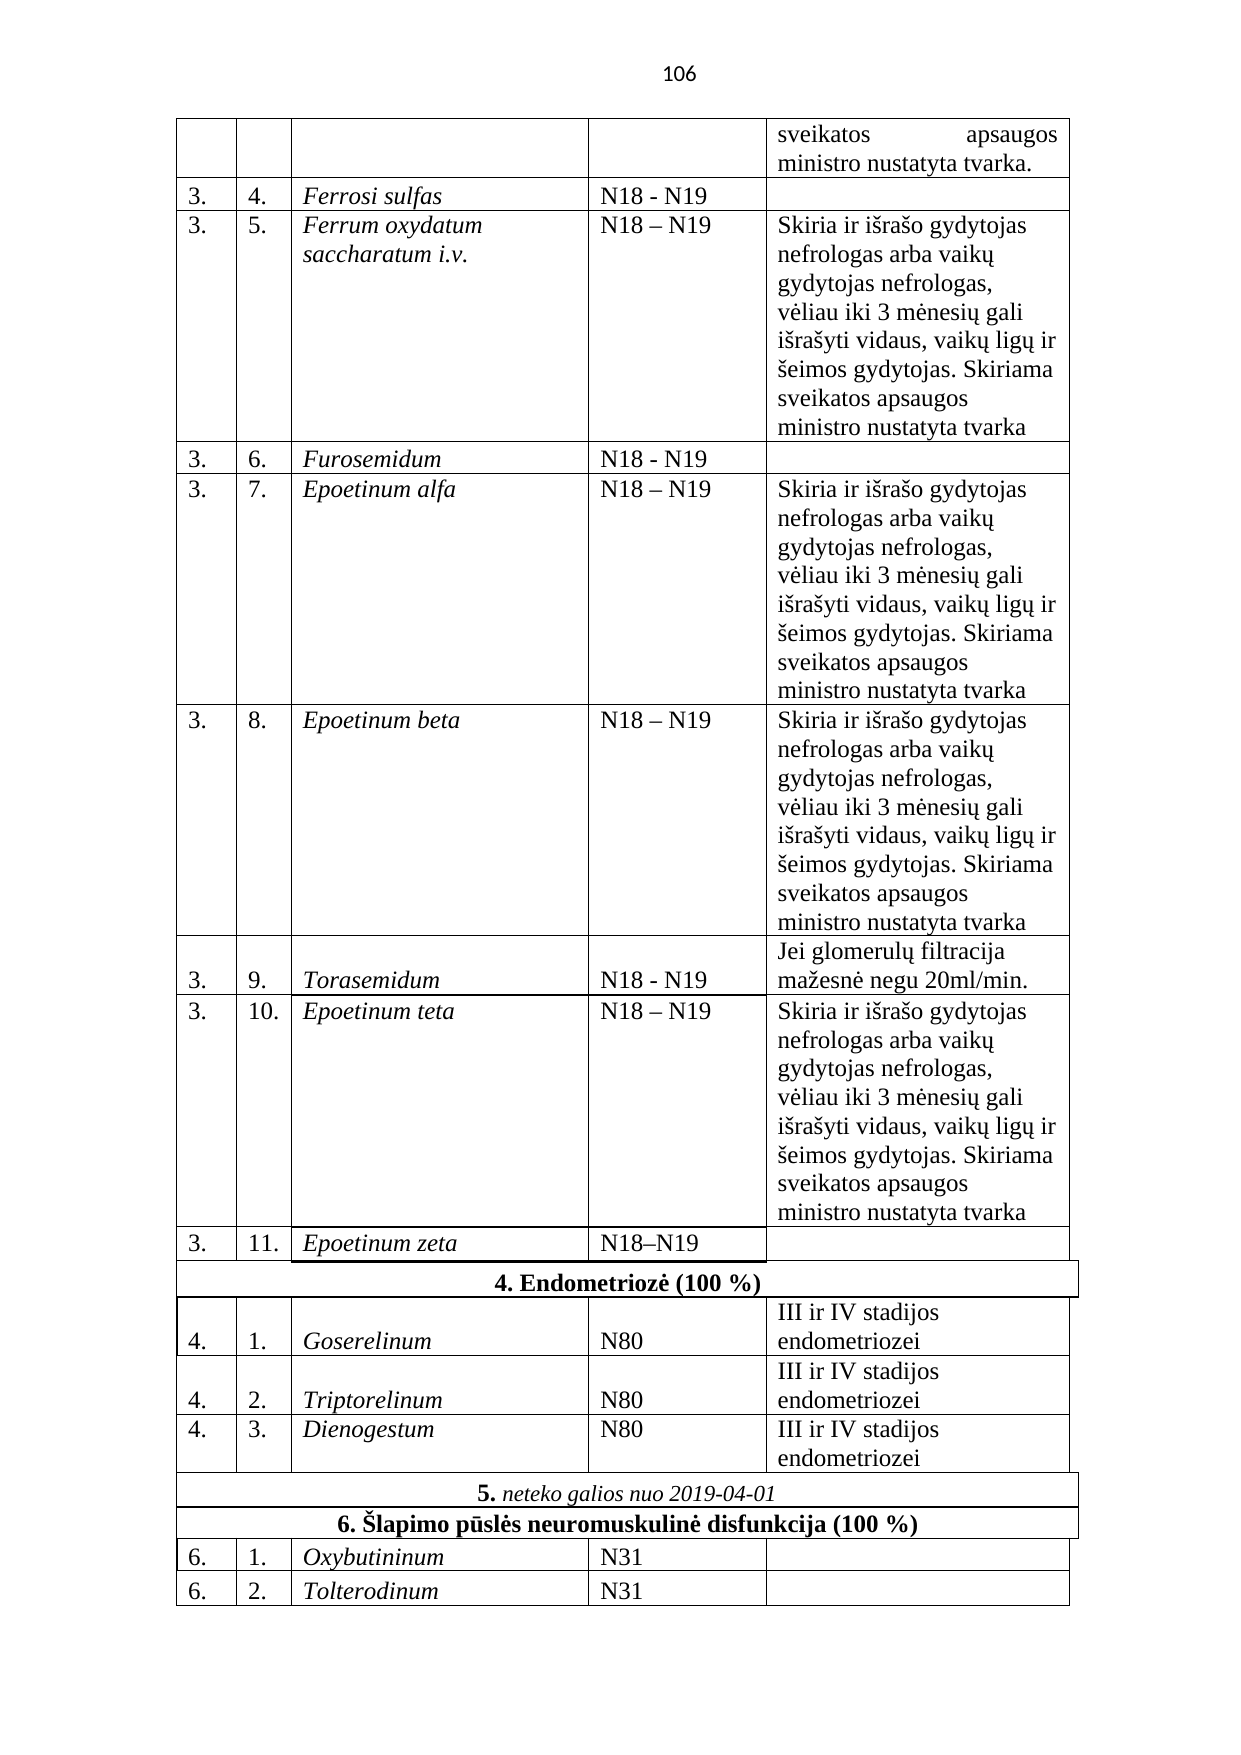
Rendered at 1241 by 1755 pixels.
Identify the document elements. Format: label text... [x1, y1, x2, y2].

table_cell [1103, 1414, 1109, 1472]
table_cell 6. [237, 442, 291, 473]
table_cell [1088, 177, 1093, 209]
table_cell Dienogestum [292, 1415, 588, 1472]
table_cell [292, 119, 588, 177]
table_cell [1088, 994, 1093, 1226]
table_cell [1103, 210, 1109, 441]
table_cell [1079, 1260, 1083, 1296]
table_cell [1103, 1226, 1109, 1260]
table_cell [1093, 994, 1099, 1226]
table_cell [1099, 1260, 1103, 1296]
table_cell [1084, 210, 1088, 441]
table_cell [177, 119, 236, 177]
table_cell [1109, 704, 1123, 935]
table_cell [1084, 704, 1088, 935]
table_cell [1084, 1260, 1088, 1296]
table_cell [1084, 1414, 1088, 1472]
table_cell [1109, 1570, 1123, 1605]
table_cell [1074, 1570, 1079, 1605]
table_cell N18 – N19 [589, 996, 766, 1226]
table_cell III ir IV stadijos endometriozei [767, 1298, 1069, 1355]
table_cell Torasemidum [292, 936, 588, 994]
table_cell [1074, 1414, 1079, 1472]
table_cell [1093, 1296, 1099, 1355]
table_cell [1088, 1260, 1093, 1296]
table_cell 10. [237, 995, 291, 1226]
table_cell [1099, 1472, 1103, 1506]
table_cell sveikatos apsaugos ministro nustatyta tvarka. [767, 119, 1069, 177]
table_cell Ferrum oxydatum saccharatum i.v. [292, 211, 588, 441]
table_cell [1084, 994, 1088, 1226]
table_cell 1. [237, 1298, 291, 1355]
table_cell N80 [589, 1356, 766, 1413]
table_cell [767, 1227, 1069, 1260]
table_cell Epoetinum alfa [292, 474, 588, 704]
table_cell Skiria ir išrašo gydytojas nefrologas arba vaikų gydytojas nefrologas, vėliau iki 3 mėnesių gali išrašyti vidaus, vaikų ligų ir šeimos gydytojas. Skiriama sveikatos apsaugos ministro nustatyta tvarka [767, 211, 1069, 441]
table_cell [1099, 935, 1103, 994]
table_cell Skiria ir išrašo gydytojas nefrologas arba vaikų gydytojas nefrologas, vėliau iki 3 mėnesių gali išrašyti vidaus, vaikų ligų ir šeimos gydytojas. Skiriama sveikatos apsaugos ministro nustatyta tvarka [767, 995, 1069, 1226]
table_cell [1084, 1226, 1088, 1260]
table_cell [1084, 1472, 1088, 1506]
table_cell [1103, 935, 1109, 994]
table_cell 4. [178, 1298, 236, 1355]
table_cell [1088, 1226, 1093, 1260]
table_cell 3. [177, 1227, 236, 1260]
table_cell [1109, 1355, 1123, 1413]
table_cell [1099, 1414, 1103, 1472]
table_cell [1109, 1226, 1123, 1260]
table_cell 3. [237, 1415, 291, 1472]
table_cell N18 - N19 [589, 442, 766, 473]
table_cell [1103, 177, 1109, 209]
table_cell [1084, 441, 1088, 473]
table_cell [1084, 1506, 1088, 1538]
table_cell [1103, 1260, 1109, 1296]
table_cell [1093, 441, 1099, 473]
table_cell [1074, 118, 1079, 177]
table_cell [1093, 1260, 1099, 1296]
table_cell [1074, 1539, 1079, 1570]
table_cell [1079, 118, 1083, 177]
table_cell Furosemidum [292, 442, 588, 473]
table_cell Triptorelinum [292, 1356, 588, 1413]
table_cell 2. [237, 1571, 291, 1605]
table_cell [1093, 1355, 1099, 1413]
table_cell [1079, 441, 1083, 473]
table_cell [1084, 1355, 1088, 1413]
table_cell [1093, 1506, 1099, 1538]
table_cell [1109, 935, 1123, 994]
table_cell [1079, 473, 1083, 704]
table_cell [1074, 1298, 1079, 1355]
table_cell [1084, 1538, 1088, 1570]
table_cell [1088, 704, 1093, 935]
table_cell III ir IV stadijos endometriozei [767, 1415, 1069, 1472]
table_cell [1103, 441, 1109, 473]
table_cell Jei glomerulų filtracija mažesnė negu 20ml/min. [767, 936, 1069, 994]
table_cell [1088, 210, 1093, 441]
table_cell [1109, 177, 1123, 209]
table_cell 3. [177, 705, 236, 935]
table_cell [1088, 1414, 1093, 1472]
table_cell [1079, 1506, 1083, 1538]
table_cell [1103, 1506, 1109, 1538]
table_cell N18–N19 [589, 1228, 766, 1260]
table_cell [1084, 1570, 1088, 1605]
table_cell III ir IV stadijos endometriozei [767, 1356, 1069, 1413]
table_cell [1093, 118, 1099, 177]
table_cell [1088, 473, 1093, 704]
table_cell [1109, 1260, 1123, 1296]
table_cell Tolterodinum [292, 1571, 588, 1605]
table_cell [1088, 1296, 1093, 1355]
table_cell 3. [177, 211, 236, 441]
table_cell 6. Šlapimo pūslės neuromuskulinė disfunkcija (100 %) [177, 1508, 1078, 1538]
table_cell [1074, 994, 1079, 1226]
table_cell [1109, 1414, 1123, 1472]
table_cell 4. [177, 1356, 236, 1413]
table_cell [767, 178, 1069, 209]
table_cell 3. [177, 474, 236, 704]
table_cell [1079, 210, 1083, 441]
table_cell N80 [589, 1298, 766, 1355]
table_cell [1079, 1472, 1083, 1506]
table_cell [1088, 441, 1093, 473]
table_cell [1093, 1472, 1099, 1506]
table_cell [1079, 1538, 1083, 1570]
table_cell [1074, 441, 1079, 473]
table_cell Skiria ir išrašo gydytojas nefrologas arba vaikų gydytojas nefrologas, vėliau iki 3 mėnesių gali išrašyti vidaus, vaikų ligų ir šeimos gydytojas. Skiriama sveikatos apsaugos ministro nustatyta tvarka [767, 474, 1069, 704]
table_cell [1099, 1506, 1103, 1538]
table_cell [1093, 1414, 1099, 1472]
table_cell [1099, 994, 1103, 1226]
table_cell Goserelinum [292, 1298, 588, 1355]
table_cell [1099, 473, 1103, 704]
table_cell [1103, 118, 1109, 177]
table_cell [1103, 1355, 1109, 1413]
table_cell [1099, 177, 1103, 209]
table_cell 7. [237, 474, 291, 704]
table_cell [1103, 1538, 1109, 1570]
table_cell 3. [177, 936, 236, 994]
table_cell [1074, 210, 1079, 441]
table_cell [1093, 1226, 1099, 1260]
table_cell [1099, 118, 1103, 177]
table_cell [1109, 441, 1123, 473]
table_cell [1099, 704, 1103, 935]
table_cell [1103, 473, 1109, 704]
table_cell [1088, 118, 1093, 177]
table_cell [1074, 704, 1079, 935]
table_cell N18 - N19 [589, 178, 766, 209]
table_cell N18 – N19 [589, 705, 766, 935]
table_cell [1088, 1538, 1093, 1570]
table_cell Epoetinum teta [292, 996, 588, 1226]
table_cell [1074, 1355, 1079, 1413]
table_cell [1088, 1355, 1093, 1413]
table_cell N18 - N19 [589, 936, 766, 994]
table_cell [1093, 210, 1099, 441]
table_cell [1103, 704, 1109, 935]
table_cell 6. [177, 1571, 236, 1605]
table_cell [1079, 704, 1083, 935]
table_cell [1079, 994, 1083, 1226]
table_cell N31 [589, 1539, 766, 1570]
table_cell [1109, 473, 1123, 704]
table_cell [1079, 177, 1083, 209]
table_cell [1088, 1506, 1093, 1538]
table_cell [1084, 1296, 1088, 1355]
table_cell [1103, 1472, 1109, 1506]
table_cell [1088, 1570, 1093, 1605]
table_cell [1109, 1472, 1123, 1506]
table_cell [1088, 1472, 1093, 1506]
table_cell [1079, 1226, 1083, 1260]
table_cell Skiria ir išrašo gydytojas nefrologas arba vaikų gydytojas nefrologas, vėliau iki 3 mėnesių gali išrašyti vidaus, vaikų ligų ir šeimos gydytojas. Skiriama sveikatos apsaugos ministro nustatyta tvarka [767, 705, 1069, 935]
table_cell [1109, 1296, 1123, 1355]
table_cell 3. [177, 995, 236, 1226]
table_cell [1099, 210, 1103, 441]
table_cell [767, 1571, 1069, 1605]
table_cell 4. [237, 178, 291, 209]
table_cell [1099, 1355, 1103, 1413]
table_cell [1074, 473, 1079, 704]
table_cell [767, 442, 1069, 473]
table_cell Epoetinum beta [292, 705, 588, 935]
table_cell [1074, 935, 1079, 994]
table_cell [237, 119, 291, 177]
table_cell 11. [237, 1227, 291, 1260]
table_cell [1084, 473, 1088, 704]
table_cell [1079, 1296, 1083, 1355]
table_cell [1074, 1226, 1079, 1260]
table_cell 5. [237, 211, 291, 441]
table_cell [1103, 1570, 1109, 1605]
table_cell [1109, 1538, 1123, 1570]
table_cell 4. Endometriozė (100 %) [177, 1261, 1078, 1296]
table_cell [1079, 1570, 1083, 1605]
table_cell [1093, 177, 1099, 209]
table_cell [1099, 441, 1103, 473]
table_cell [1109, 994, 1123, 1226]
table_cell N31 [589, 1571, 766, 1605]
table_cell [1088, 935, 1093, 994]
table_cell N18 – N19 [589, 211, 766, 441]
table_cell [1109, 118, 1123, 177]
table_cell [1079, 1355, 1083, 1413]
table_cell 3. [177, 178, 236, 209]
table_cell 6. [178, 1539, 236, 1570]
table_cell N18 – N19 [589, 474, 766, 704]
table_cell 8. [237, 705, 291, 935]
table_cell [1093, 704, 1099, 935]
table_cell Ferrosi sulfas [292, 178, 588, 209]
table_cell [1084, 177, 1088, 209]
table_cell [1099, 1538, 1103, 1570]
table_cell [1099, 1570, 1103, 1605]
table_cell N80 [589, 1415, 766, 1472]
table_cell [589, 119, 766, 177]
table_cell [1099, 1226, 1103, 1260]
table_cell [1084, 935, 1088, 994]
table_cell [1103, 1296, 1109, 1355]
table_cell [1103, 994, 1109, 1226]
table_cell [1099, 1296, 1103, 1355]
table_cell [1093, 473, 1099, 704]
table_cell [1079, 1414, 1083, 1472]
table_cell 3. [177, 442, 236, 473]
table_cell [1109, 1506, 1123, 1538]
table_cell 5. neteko galios nuo 2019-04-01 [177, 1473, 1078, 1506]
table_cell [1074, 177, 1079, 209]
table_cell [767, 1539, 1069, 1570]
table_cell [1079, 935, 1083, 994]
table_cell 1. [237, 1539, 291, 1570]
table_cell 4. [177, 1415, 236, 1472]
table_cell [1093, 1538, 1099, 1570]
table_cell [1109, 210, 1123, 441]
table_cell Oxybutininum [292, 1539, 588, 1570]
table_cell [1093, 935, 1099, 994]
table_cell [1084, 118, 1088, 177]
table_cell 2. [237, 1356, 291, 1413]
table_cell [1093, 1570, 1099, 1605]
table_cell Epoetinum zeta [292, 1228, 588, 1260]
table_cell 9. [237, 936, 291, 994]
